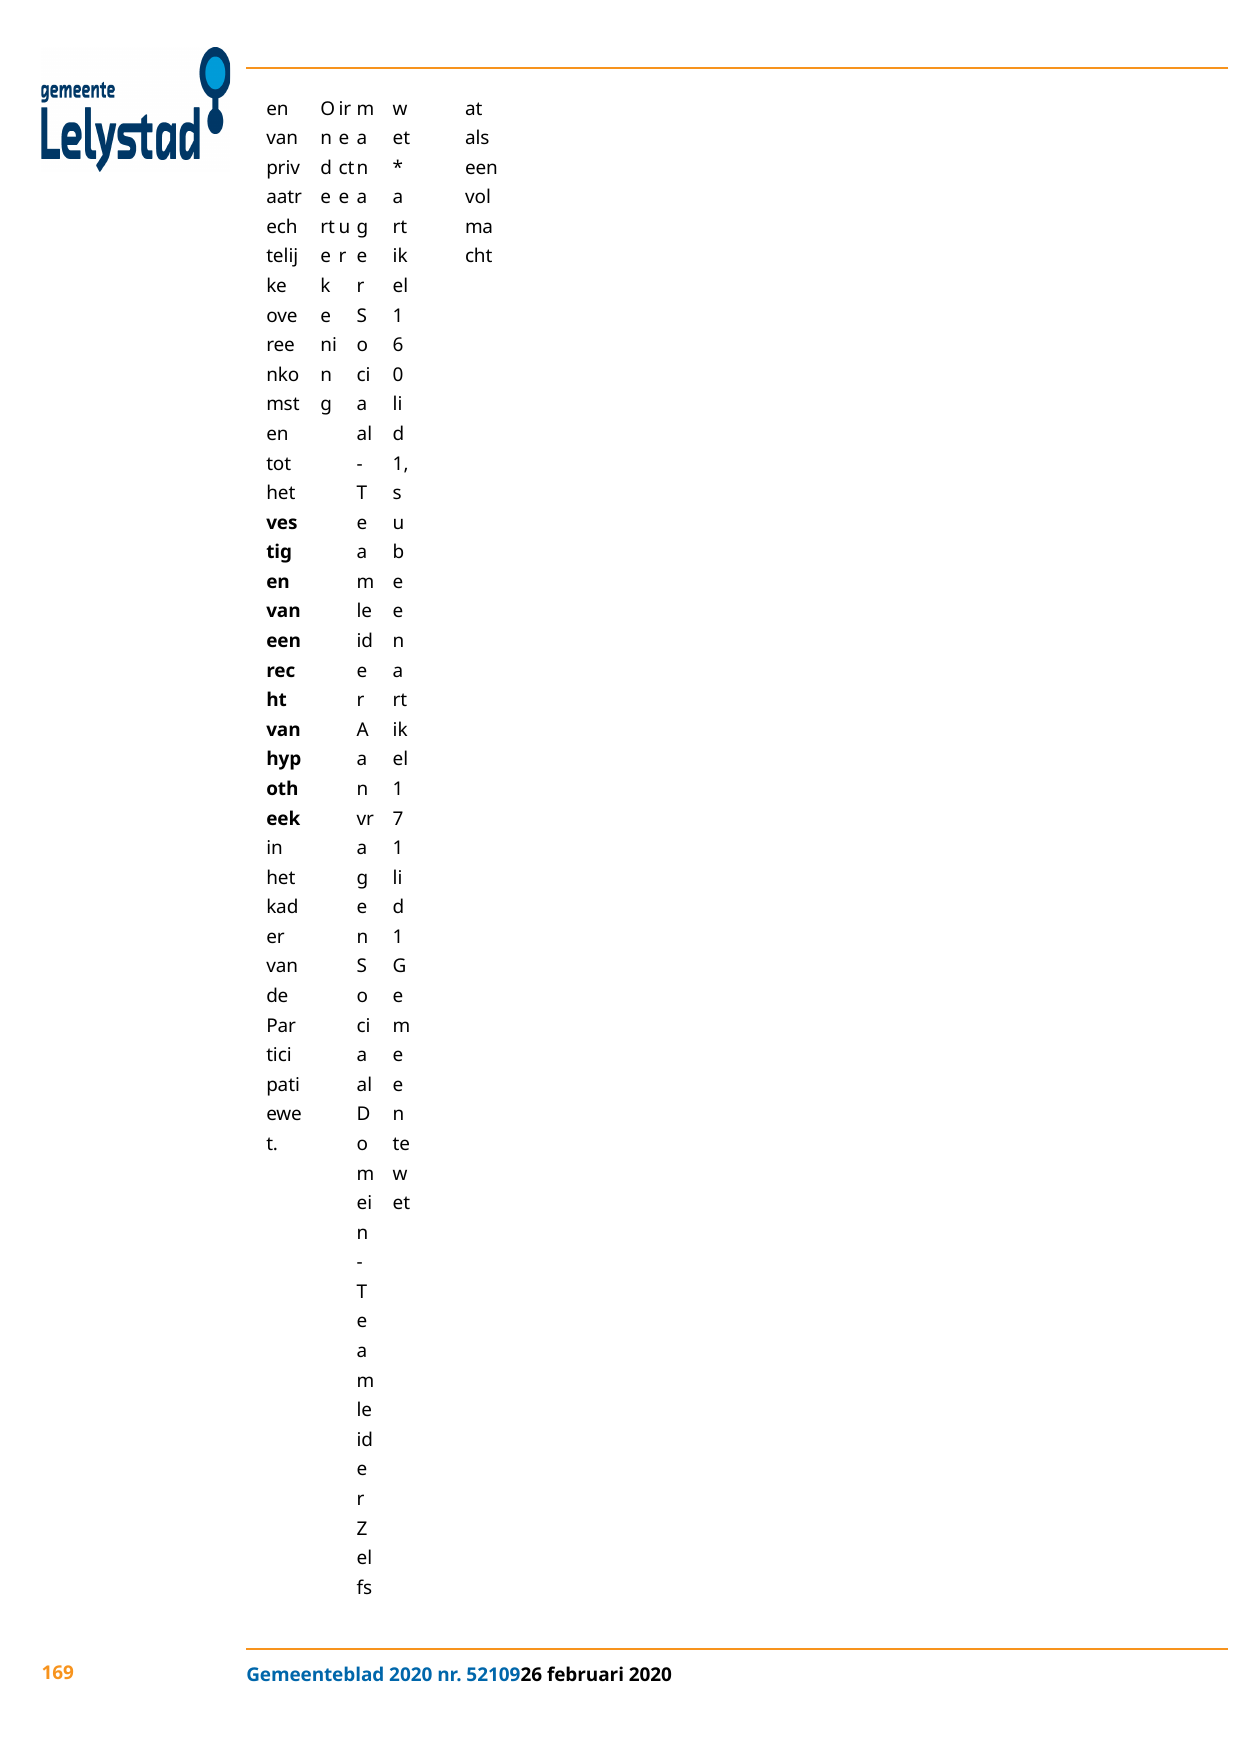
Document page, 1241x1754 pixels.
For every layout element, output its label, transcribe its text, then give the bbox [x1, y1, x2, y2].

table_cell manager Sociaal - Teamleider Aanvragen Sociaal Domein - Teamleider Zelfs [356, 95, 374, 1600]
table_cell [501, 95, 537, 1600]
table_cell [555, 95, 573, 1600]
table_cell en van privaatrechtelijke overeenkomsten tot het vestigen van een recht van hypotheek in het kader van de Participatiewet. [266, 95, 302, 1600]
table_cell [573, 95, 591, 1600]
table_cell irecteur [338, 95, 356, 1600]
table_cell [645, 95, 663, 1600]
table_cell [664, 95, 681, 1600]
table_cell [248, 95, 266, 1600]
table_cell [537, 95, 555, 1600]
table_cell [609, 95, 627, 1600]
table_cell wet *artikel 160 lid 1, sub e en artikel 171 lid 1 Gemeentewet [393, 95, 411, 1600]
table_cell [627, 95, 645, 1600]
table_cell [302, 95, 320, 1600]
table_cell [374, 95, 392, 1600]
table_cell [591, 95, 609, 1600]
table_cell Ondertekening [320, 95, 338, 1600]
table_cell [429, 95, 465, 1600]
table_cell at als een volmacht [465, 95, 501, 1600]
table_cell [411, 95, 429, 1600]
picture [41, 47, 231, 172]
